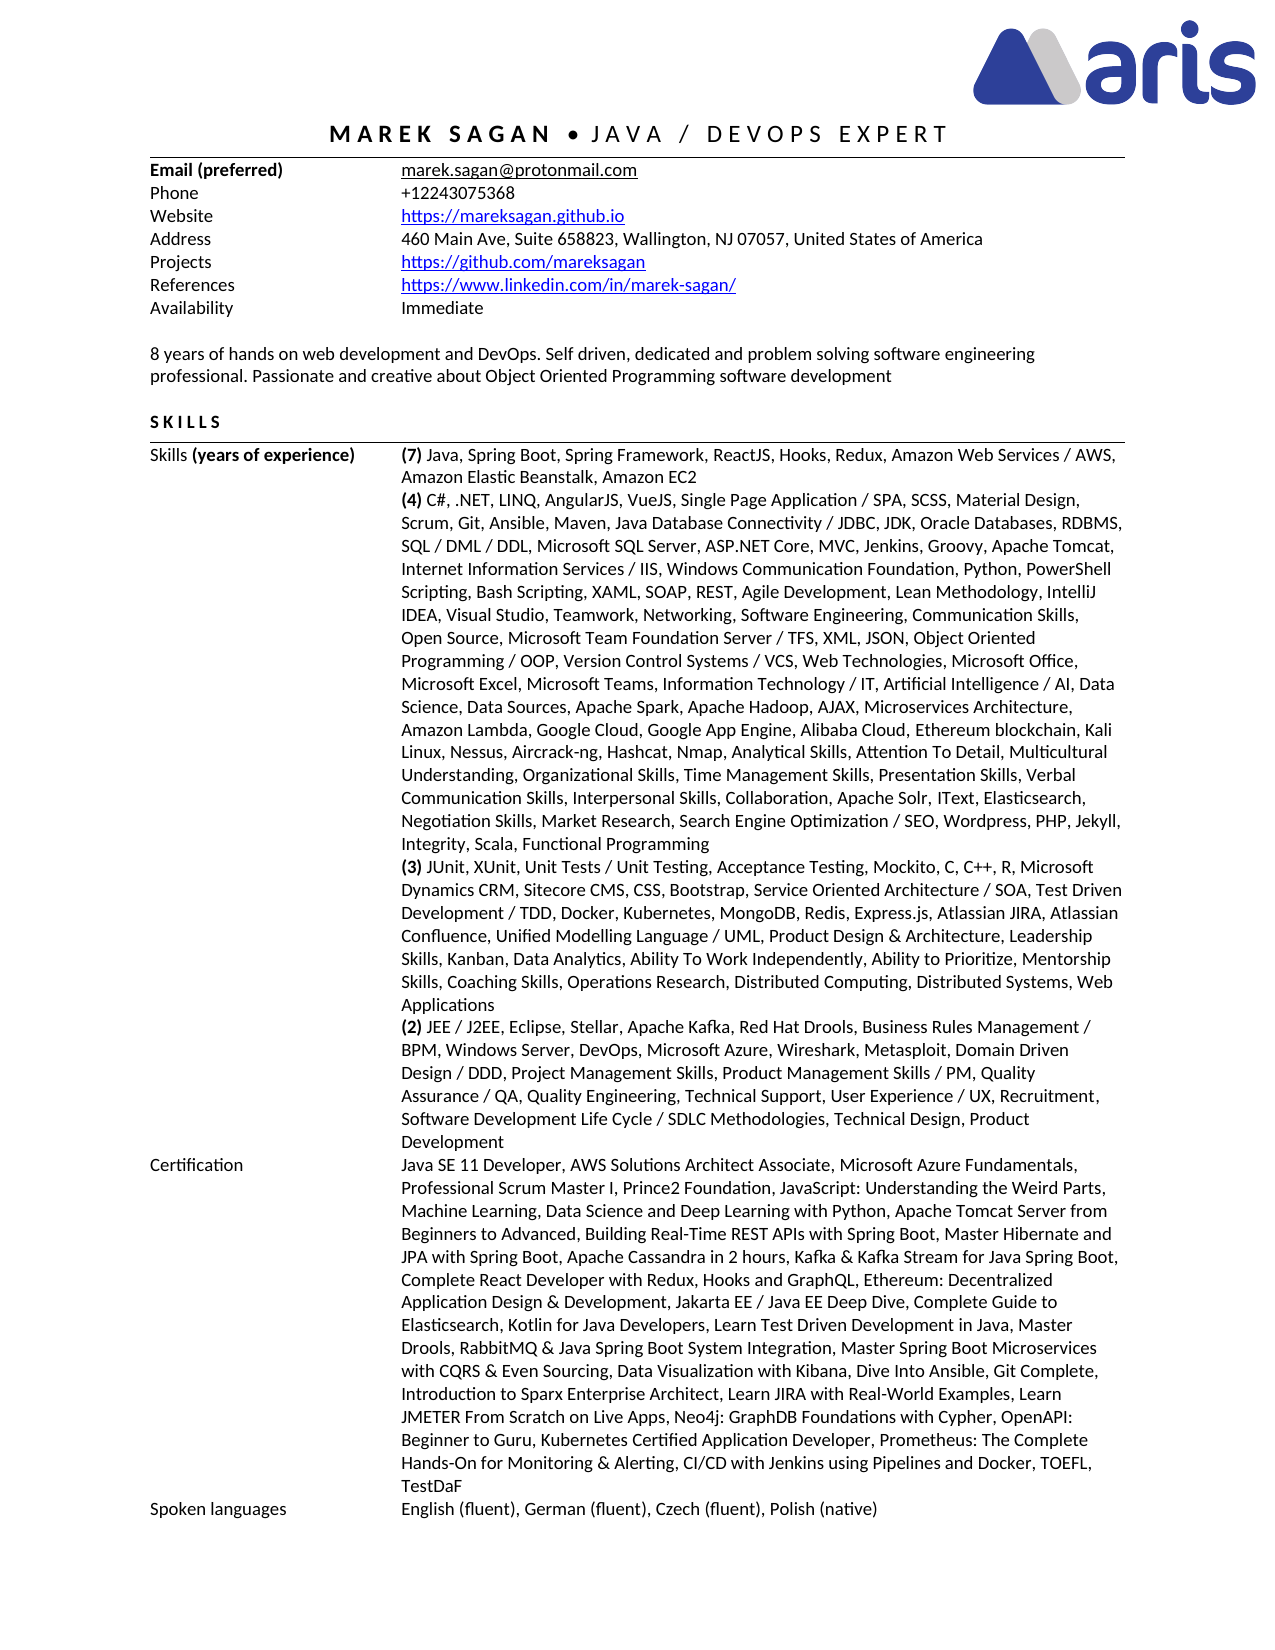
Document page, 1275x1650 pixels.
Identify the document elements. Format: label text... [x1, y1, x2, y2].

text Website https://mareksagan.github.io [150, 204, 1125, 227]
text Machine Learning, Data Science and Deep Learning with Python, Apache Tomcat Server from Beginners to Advanced, Building Real-Time REST APIs with Spring Boot, Master Hibernate and JPA with Spring Boot, Apache Cassandra in 2 hours, Kafka & Kafka Stream for Java Spring Boot, Complete React Developer with Redux, Hooks and GraphQL, Ethereum: Decentralized Application Design & Development, Jakarta EE / Java EE Deep Dive, Complete Guide to Elasticsearch, Kotlin for Java Developers, Learn Test Driven Development in Java, Master Drools, RabbitMQ & Java Spring Boot System Integration, Master Spring Boot Microservices with CQRS & Even Sourcing, Data Visualization with Kibana, Dive Into Ansible, Git Complete, Introduction to Sparx Enterprise Architect, Learn JIRA with Real-World Examples, Learn JMETER From Scratch on Live Apps, Neo4j: GraphDB Foundations with Cypher, OpenAPI: Beginner to Guru, Kubernetes Certified Application Developer, Prometheus: The Complete Hands-On for Monitoring & Alerting, CI/CD with Jenkins using Pipelines and Docker, TOEFL, TestDaF [150, 1199, 1125, 1497]
picture [973, 20, 1256, 105]
text Availability Immediate [150, 296, 1125, 319]
title MAREK SAGAN • JAVA / DEVOPS EXPERT [150, 118, 1125, 157]
text Email (preferred) marek.sagan@protonmail.com [150, 158, 1125, 181]
text References https://www.linkedin.com/in/marek-sagan/ [150, 273, 1125, 296]
text 8 years of hands on web development and DevOps. Self driven, dedicated and problem solving software engineering professional. Passionate and creative about Object Oriented Programming software development [150, 342, 1125, 388]
text Certification Java SE 11 Developer, AWS Solutions Architect Associate, Microsoft Azure Fundamentals, Professional Scrum Master I, Prince2 Foundation, JavaScript: Understanding the Weird Parts, [150, 1153, 1125, 1199]
text Phone +12243075368 [150, 181, 1125, 204]
text Address 460 Main Ave, Suite 658823, Wallington, NJ 07057, United States of America [150, 227, 1125, 250]
text Skills (years of experience) (7) Java, Spring Boot, Spring Framework, ReactJS, Hooks, Redux, Amazon Web Services / AWS, Amazon Elastic Beanstalk, Amazon EC2 (4) C#, .NET, LINQ, AngularJS, VueJS, Single Page Application / SPA, SCSS, Material Design, Scrum, Git, Ansible, Maven, Java Database Connectivity / JDBC, JDK, Oracle Databases, RDBMS, SQL / DML / DDL, Microsoft SQL Server, ASP.NET Core, MVC, Jenkins, Groovy, Apache Tomcat, Internet Information Services / IIS, Windows Communication Foundation, Python, PowerShell Scripting, Bash Scripting, XAML, SOAP, REST, Agile Development, Lean Methodology, IntelliJ IDEA, Visual Studio, Teamwork, Networking, Software Engineering, Communication Skills, Open Source, Microsoft Team Foundation Server / TFS, XML, JSON, Object Oriented Programming / OOP, Version Control Systems / VCS, Web Technologies, Microsoft Office, Microsoft Excel, Microsoft Teams, Information Technology / IT, Artificial Intelligence / AI, Data Science, Data Sources, Apache Spark, Apache Hadoop, AJAX, Microservices Architecture, Amazon Lambda, Google Cloud, Google App Engine, Alibaba Cloud, Ethereum blockchain, Kali Linux, Nessus, Aircrack-ng, Hashcat, Nmap, Analytical Skills, Attention To Detail, Multicultural Understanding, Organizational Skills, Time Management Skills, Presentation Skills, Verbal Communication Skills, Interpersonal Skills, Collaboration, Apache Solr, IText, Elasticsearch, Negotiation Skills, Market Research, Search Engine Optimization / SEO, Wordpress, PHP, Jekyll, Integrity, Scala, Functional Programming (3) JUnit, XUnit, Unit Tests / Unit Testing, Acceptance Testing, Mockito, C, C++, R, Microsoft Dynamics CRM, Sitecore CMS, CSS, Bootstrap, Service Oriented Architecture / SOA, Test Driven Development / TDD, Docker, Kubernetes, MongoDB, Redis, Express.js, Atlassian JIRA, Atlassian Confluence, Unified Modelling Language / UML, Product Design & Architecture, Leadership Skills, Kanban, Data Analytics, Ability To Work Independently, Ability to Prioritize, Mentorship Skills, Coaching Skills, Operations Research, Distributed Computing, Distributed Systems, Web Applications (2) JEE / J2EE, Eclipse, Stellar, Apache Kafka, Red Hat Drools, Business Rules Management / BPM, Windows Server, DevOps, Microsoft Azure, Wireshark, Metasploit, Domain Driven Design / DDD, Project Management Skills, Product Management Skills / PM, Quality Assurance / QA, Quality Engineering, Technical Support, User Experience / UX, Recruitment, Software Development Life Cycle / SDLC Methodologies, Technical Design, Product Development [150, 443, 1125, 1153]
text Spoken languages English (fluent), German (fluent), Czech (fluent), Polish (native) [150, 1497, 1125, 1520]
text Projects https://github.com/mareksagan [150, 250, 1125, 273]
subtitle SKILLS [150, 411, 1125, 442]
